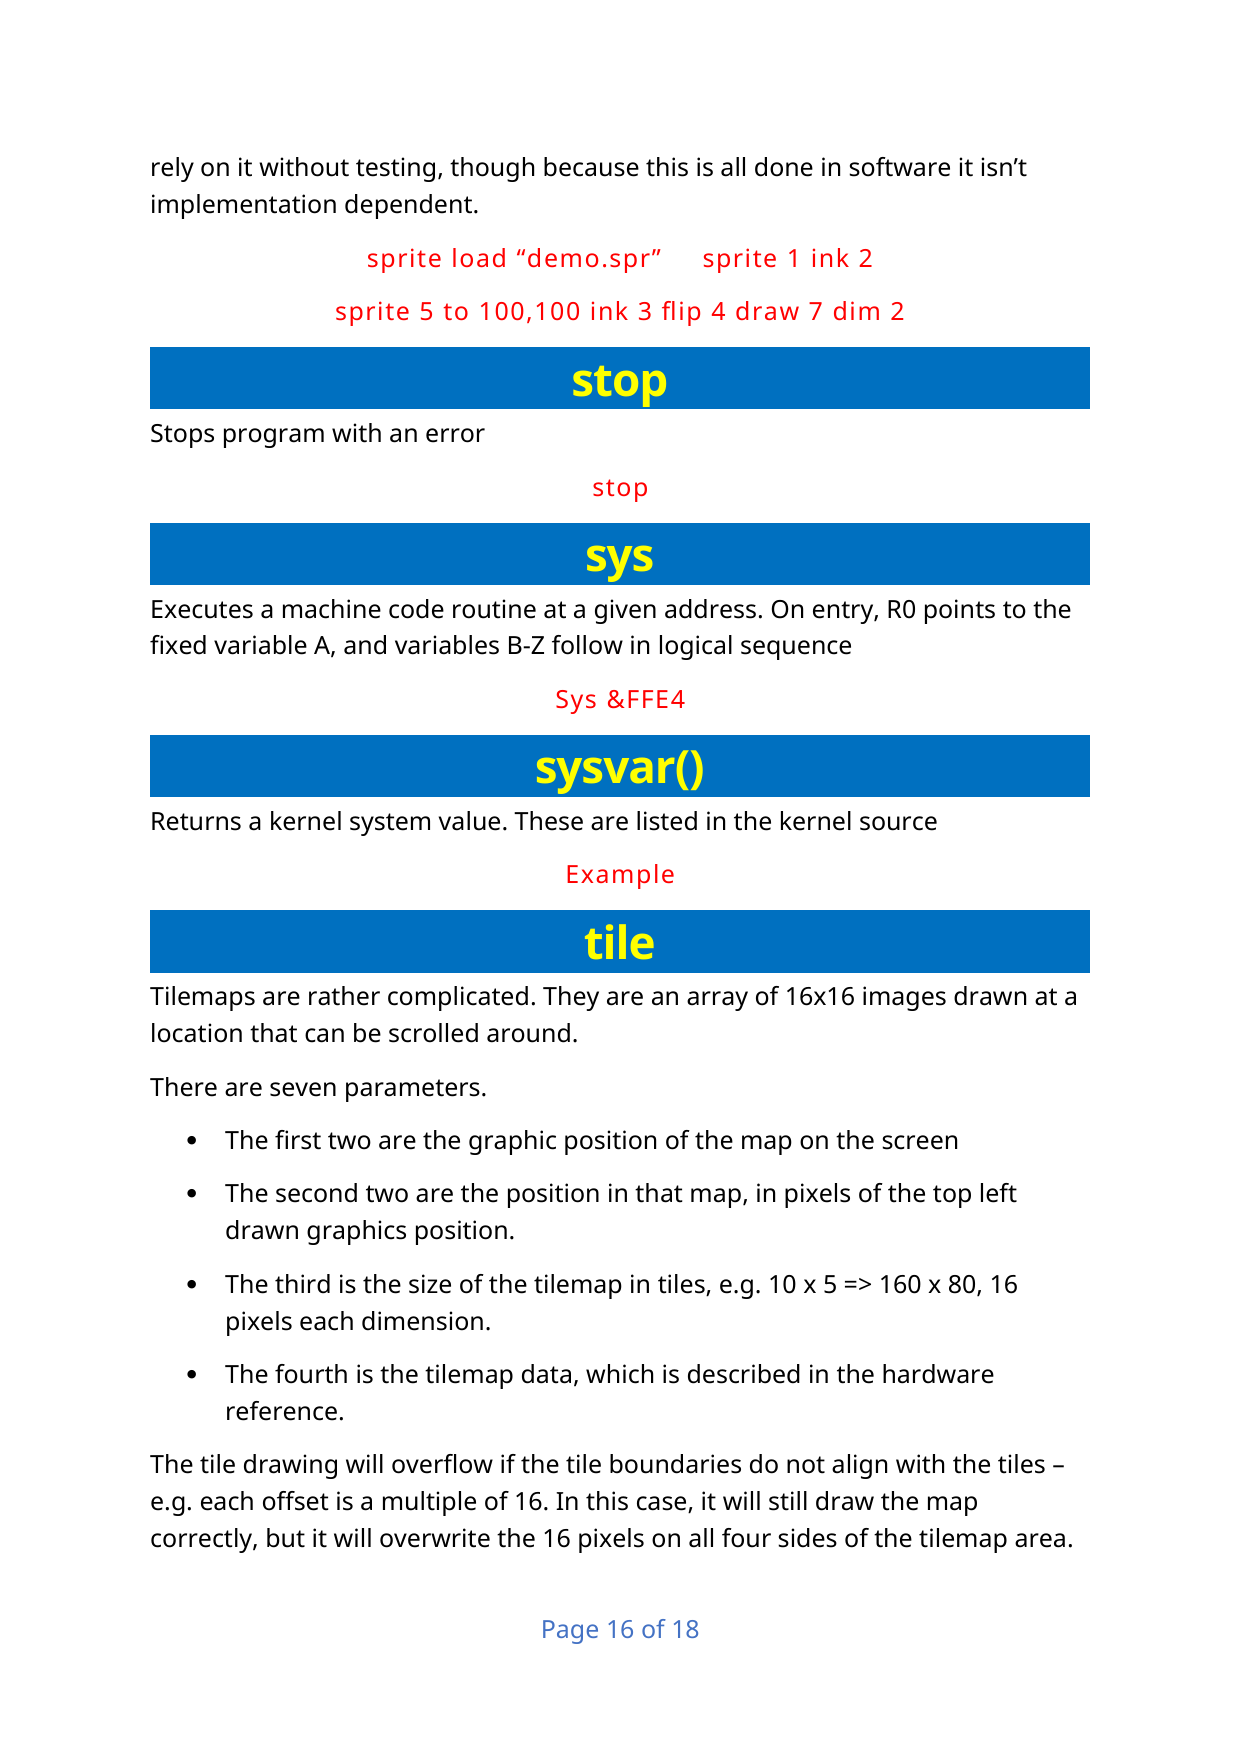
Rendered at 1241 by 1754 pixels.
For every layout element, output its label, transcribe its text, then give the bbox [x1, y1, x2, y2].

text Tilemaps are rather complicated. They are an array of 16x16 images drawn at a location that can be scrolled around. [150, 979, 1090, 1050]
list The fourth is the tilemap data, which is described in the hardware reference. [187, 1357, 1090, 1427]
subtitle Example [150, 857, 1090, 891]
subtitle Sys &FFE4 [150, 681, 1090, 716]
list The first two are the graphic position of the map on the screen [187, 1123, 1090, 1157]
list The second two are the position in that map, in pixels of the top left drawn graphics position. [187, 1176, 1090, 1247]
title stop [150, 347, 1090, 409]
title tile [150, 910, 1090, 973]
subtitle stop [150, 469, 1090, 503]
text rely on it without testing, though because this is all done in software it isn’t implementation dependent. [150, 150, 1090, 221]
text Returns a kernel system value. These are listed in the kernel source [150, 803, 1090, 838]
text There are seven parameters. [150, 1069, 1090, 1103]
text Stops program with an error [150, 416, 1090, 450]
title sysvar() [150, 735, 1090, 797]
subtitle sprite 5 to 100,100 ink 3 flip 4 draw 7 dim 2 [150, 294, 1090, 328]
text The tile drawing will overflow if the tile boundaries do not align with the tiles – e.g. each offset is a multiple of 16. In this case, it will still draw the map correctly, but it will overwrite the 16 pixels on all four sides of the tilemap area. [150, 1447, 1090, 1554]
title sys [150, 523, 1090, 585]
list The third is the size of the tilemap in tiles, e.g. 10 x 5 => 160 x 80, 16 pixels each dimension. [187, 1266, 1090, 1337]
text Executes a machine code routine at a given address. On entry, R0 points to the fixed variable A, and variables B-Z follow in logical sequence [150, 591, 1090, 662]
subtitle sprite load “demo.spr” sprite 1 ink 2 [150, 240, 1090, 274]
